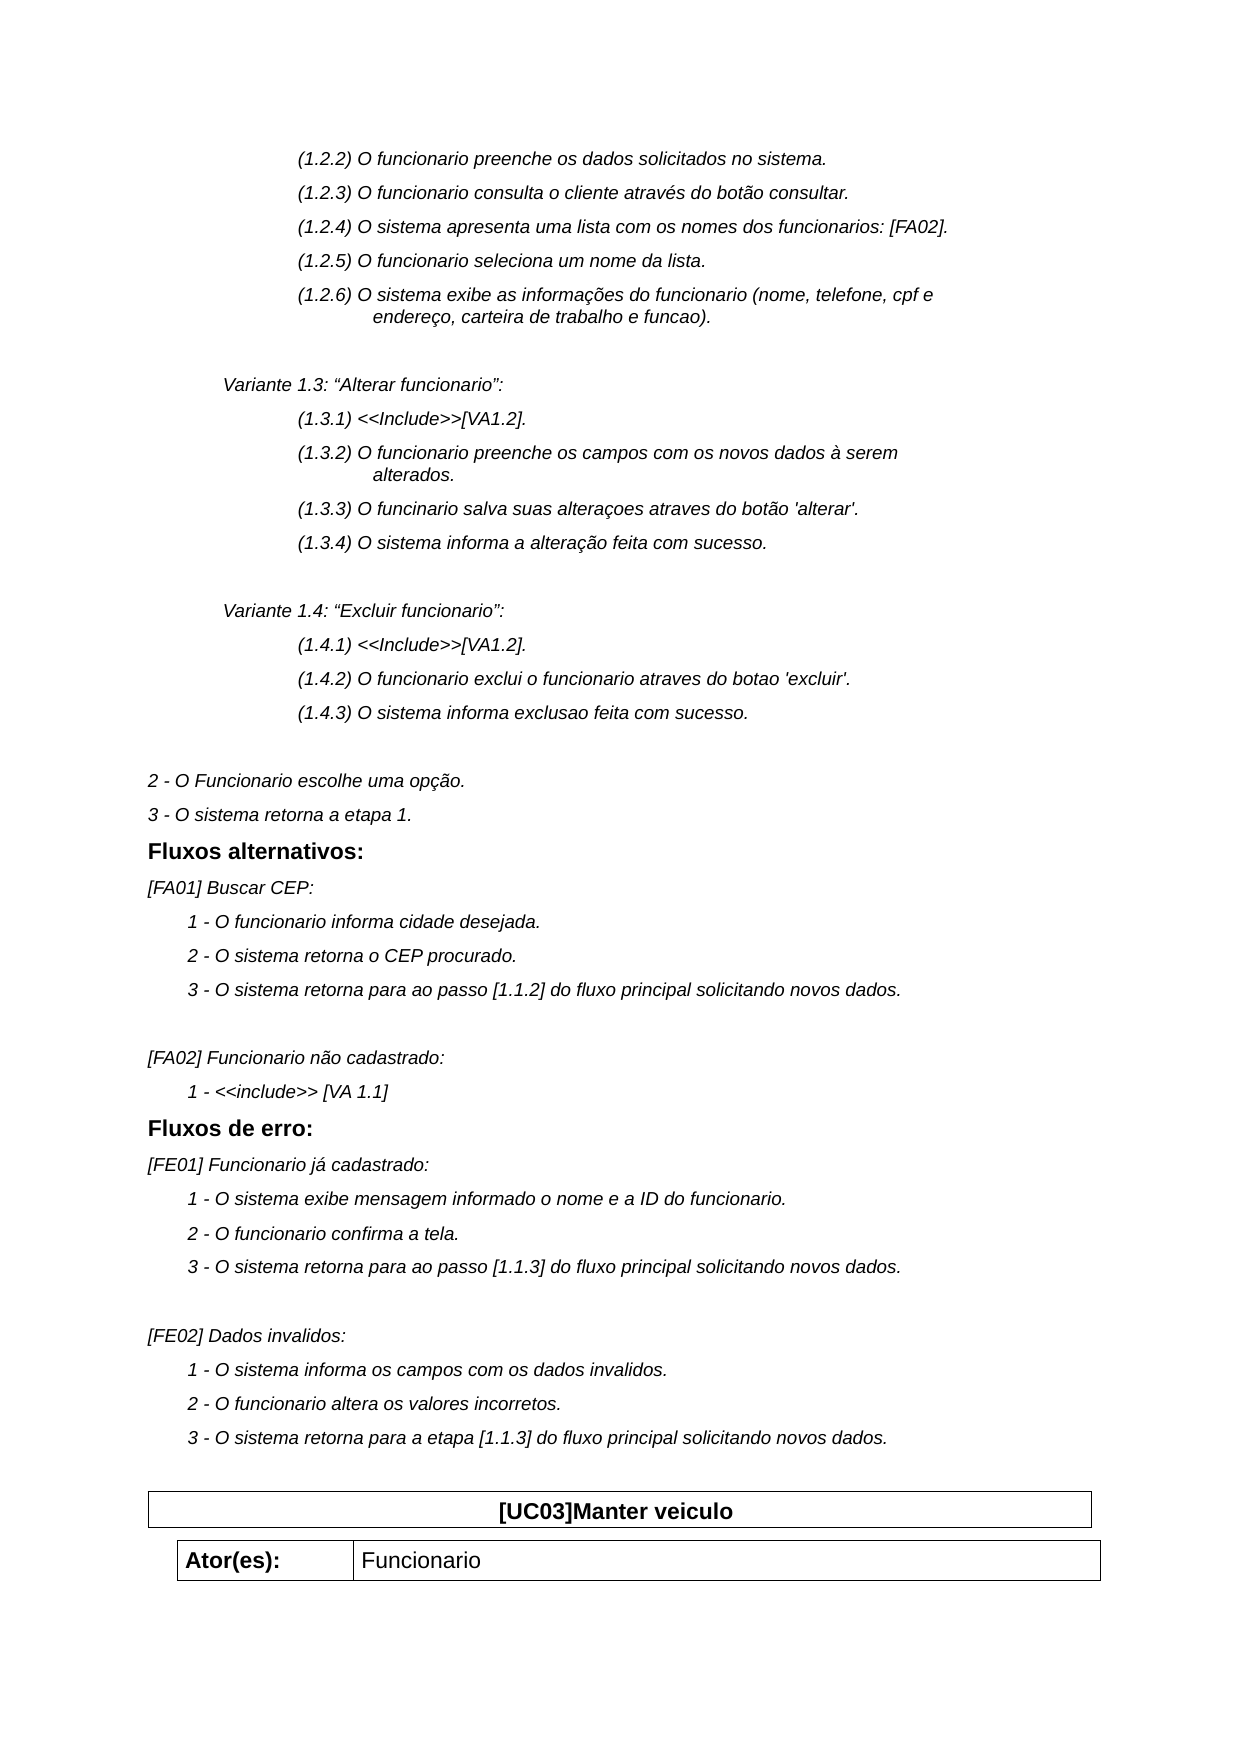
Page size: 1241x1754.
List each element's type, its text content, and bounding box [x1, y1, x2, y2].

text (1.4.1) <<Include>>[VA1.2]. [148, 634, 1092, 655]
table_header Funcionario [354, 1541, 1100, 1580]
text [UC03]Manter veiculo [149, 1492, 1091, 1527]
text (1.3.3) O funcinario salva suas alteraçoes atraves do botão 'alterar'. [148, 497, 1092, 519]
text [FA01] Buscar CEP: [148, 877, 1092, 898]
table_header Ator(es): [178, 1541, 353, 1580]
text (1.4.3) O sistema informa exclusao feita com sucesso. [148, 702, 1092, 723]
text (1.2.6) O sistema exibe as informações do funcionario (nome, telefone, cpf e endereço, carteira de trabalho e funcao). [148, 284, 1092, 327]
text [FE02] Dados invalidos: [148, 1324, 1092, 1346]
text 2 - O Funcionario escolhe uma opção. [148, 770, 1092, 791]
text 2 - O funcionario altera os valores incorretos. [187, 1393, 1092, 1414]
text Fluxos alternativos: [148, 838, 1092, 864]
text (1.4.2) O funcionario exclui o funcionario atraves do botao 'excluir'. [148, 668, 1092, 689]
text (1.2.3) O funcionario consulta o cliente através do botão consultar. [148, 182, 1092, 203]
text Fluxos de erro: [148, 1115, 1092, 1142]
text [FE01] Funcionario já cadastrado: [148, 1154, 1092, 1176]
text (1.3.2) O funcionario preenche os campos com os novos dados à serem alterados. [148, 442, 1092, 485]
text 3 - O sistema retorna para ao passo [1.1.3] do fluxo principal solicitando novos dados. [187, 1256, 1092, 1278]
text (1.2.2) O funcionario preenche os dados solicitados no sistema. [148, 148, 1092, 169]
text 3 - O sistema retorna para ao passo [1.1.2] do fluxo principal solicitando novos dados. [187, 979, 1092, 1001]
text 3 - O sistema retorna para a etapa [1.1.3] do fluxo principal solicitando novos dados. [187, 1427, 1092, 1448]
text (1.2.4) O sistema apresenta uma lista com os nomes dos funcionarios: [FA02]. [148, 216, 1092, 237]
text 2 - O funcionario confirma a tela. [187, 1222, 1092, 1244]
text 3 - O sistema retorna a etapa 1. [148, 804, 1092, 826]
text 2 - O sistema retorna o CEP procurado. [187, 945, 1092, 967]
text (1.2.5) O funcionario seleciona um nome da lista. [148, 250, 1092, 271]
text 1 - <<include>> [VA 1.1] [187, 1081, 1092, 1103]
text 1 - O funcionario informa cidade desejada. [187, 911, 1092, 932]
text Variante 1.4: “Excluir funcionario”: [148, 599, 1092, 621]
text Variante 1.3: “Alterar funcionario”: [148, 374, 1092, 395]
text (1.3.4) O sistema informa a alteração feita com sucesso. [148, 531, 1092, 553]
text 1 - O sistema exibe mensagem informado o nome e a ID do funcionario. [187, 1188, 1092, 1210]
text 1 - O sistema informa os campos com os dados invalidos. [187, 1358, 1092, 1380]
text (1.3.1) <<Include>>[VA1.2]. [148, 408, 1092, 429]
text [FA02] Funcionario não cadastrado: [148, 1047, 1092, 1069]
